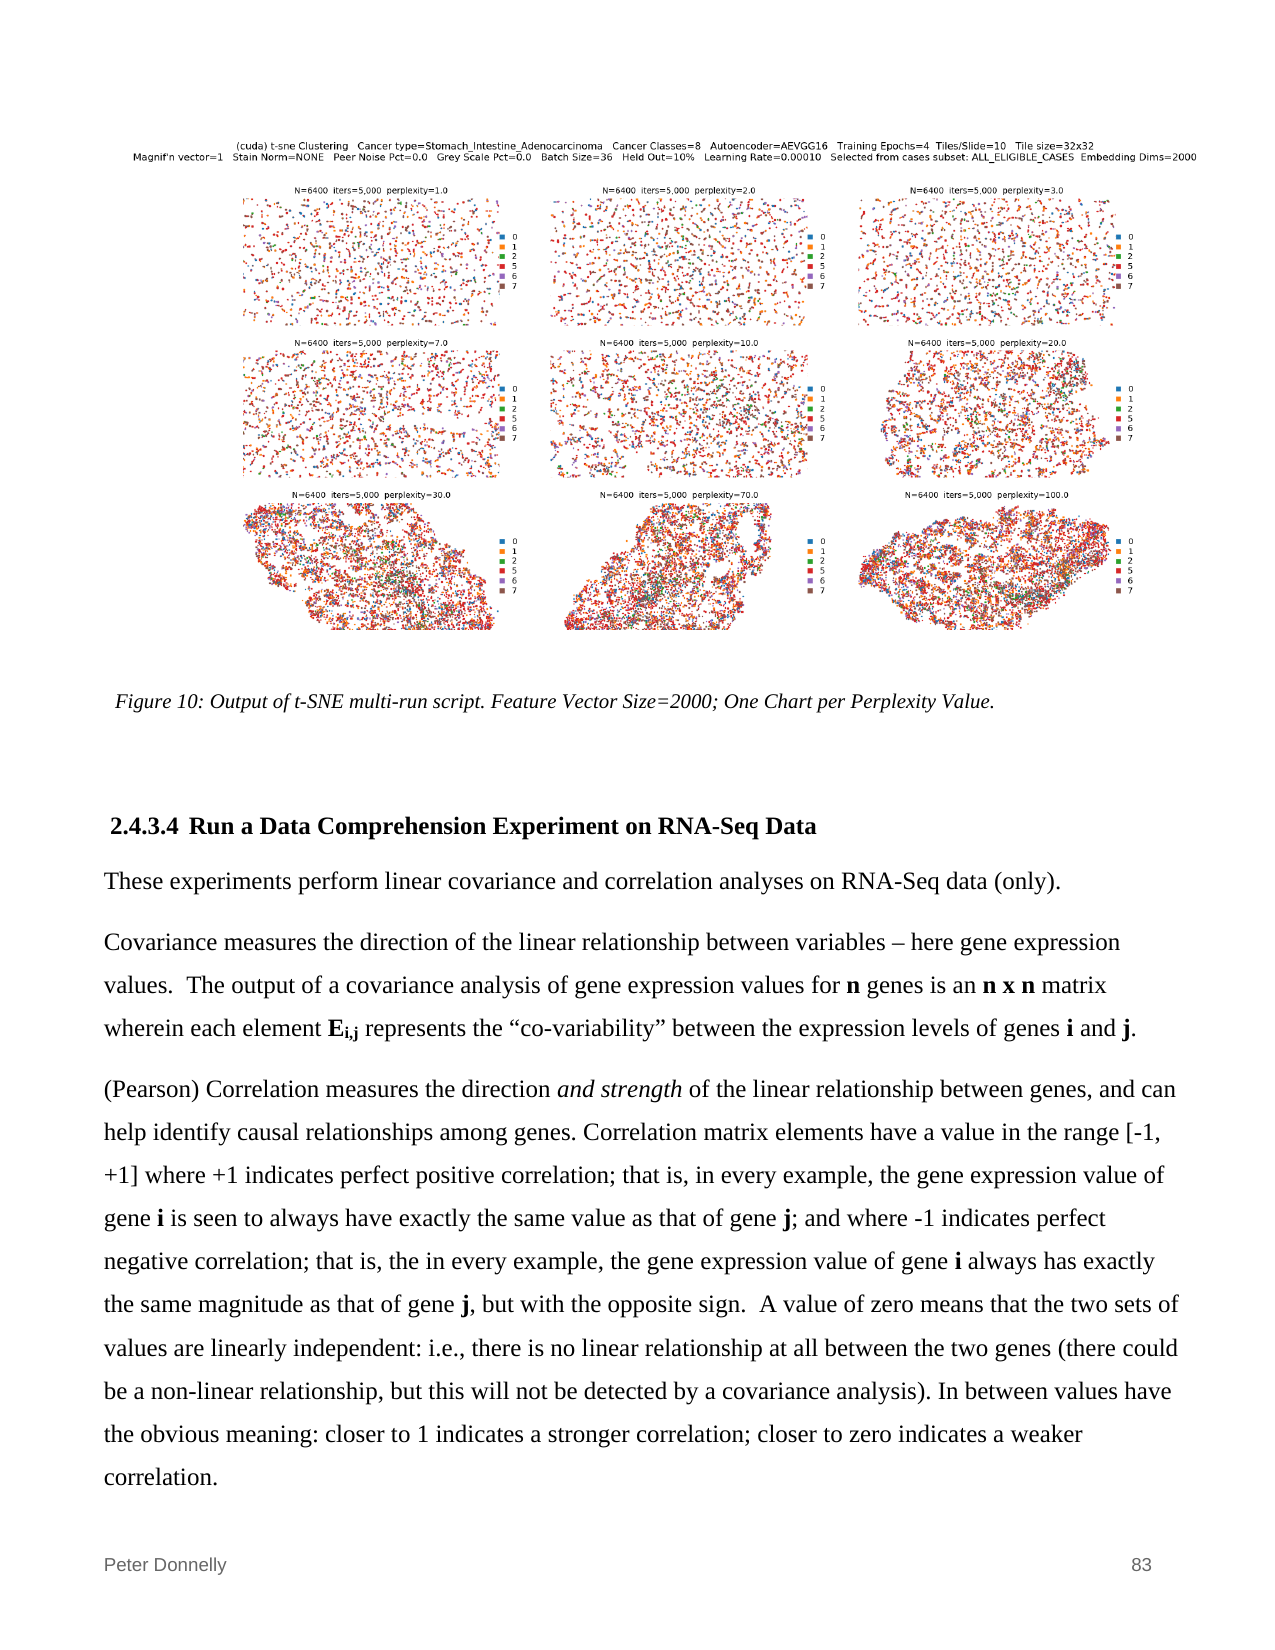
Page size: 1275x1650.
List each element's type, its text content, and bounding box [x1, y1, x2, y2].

subtitle Run a Data Comprehension Experiment on RNA-Seq Data [103, 811, 1181, 839]
text These experiments perform linear covariance and correlation analyses on RNA-Seq data (only). [103, 866, 1181, 895]
text Covariance measures the direction of the linear relationship between variables – here gene expression values. The output of a covariance analysis of gene expression values for n genes is an n x n matrix wherein each element Ei,j represents the “co-variability” between the expression levels of genes i and j. [103, 927, 1181, 1042]
text (Pearson) Correlation measures the direction and strength of the linear relationship between genes, and can help identify causal relationships among genes. Correlation matrix elements have a value in the range [-1, +1] where +1 indicates perfect positive correlation; that is, in every example, the gene expression value of gene i is seen to always have exactly the same value as that of gene j; and where -1 indicates perfect negative correlation; that is, the in every example, the gene expression value of gene i always has exactly the same magnitude as that of gene j, but with the opposite sign. A value of zero means that the two sets of values are linearly independent: i.e., there is no linear relationship at all between the two genes (there could be a non-linear relationship, but this will not be detected by a covariance analysis). In between values have the obvious meaning: closer to 1 indicates a stronger correlation; closer to zero indicates a weaker correlation. [103, 1074, 1181, 1491]
text Figure 10: Output of t-SNE multi-run script. Feature Vector Size=2000; One Chart per Perplexity Value. [115, 132, 1212, 713]
picture [124, 132, 1203, 690]
